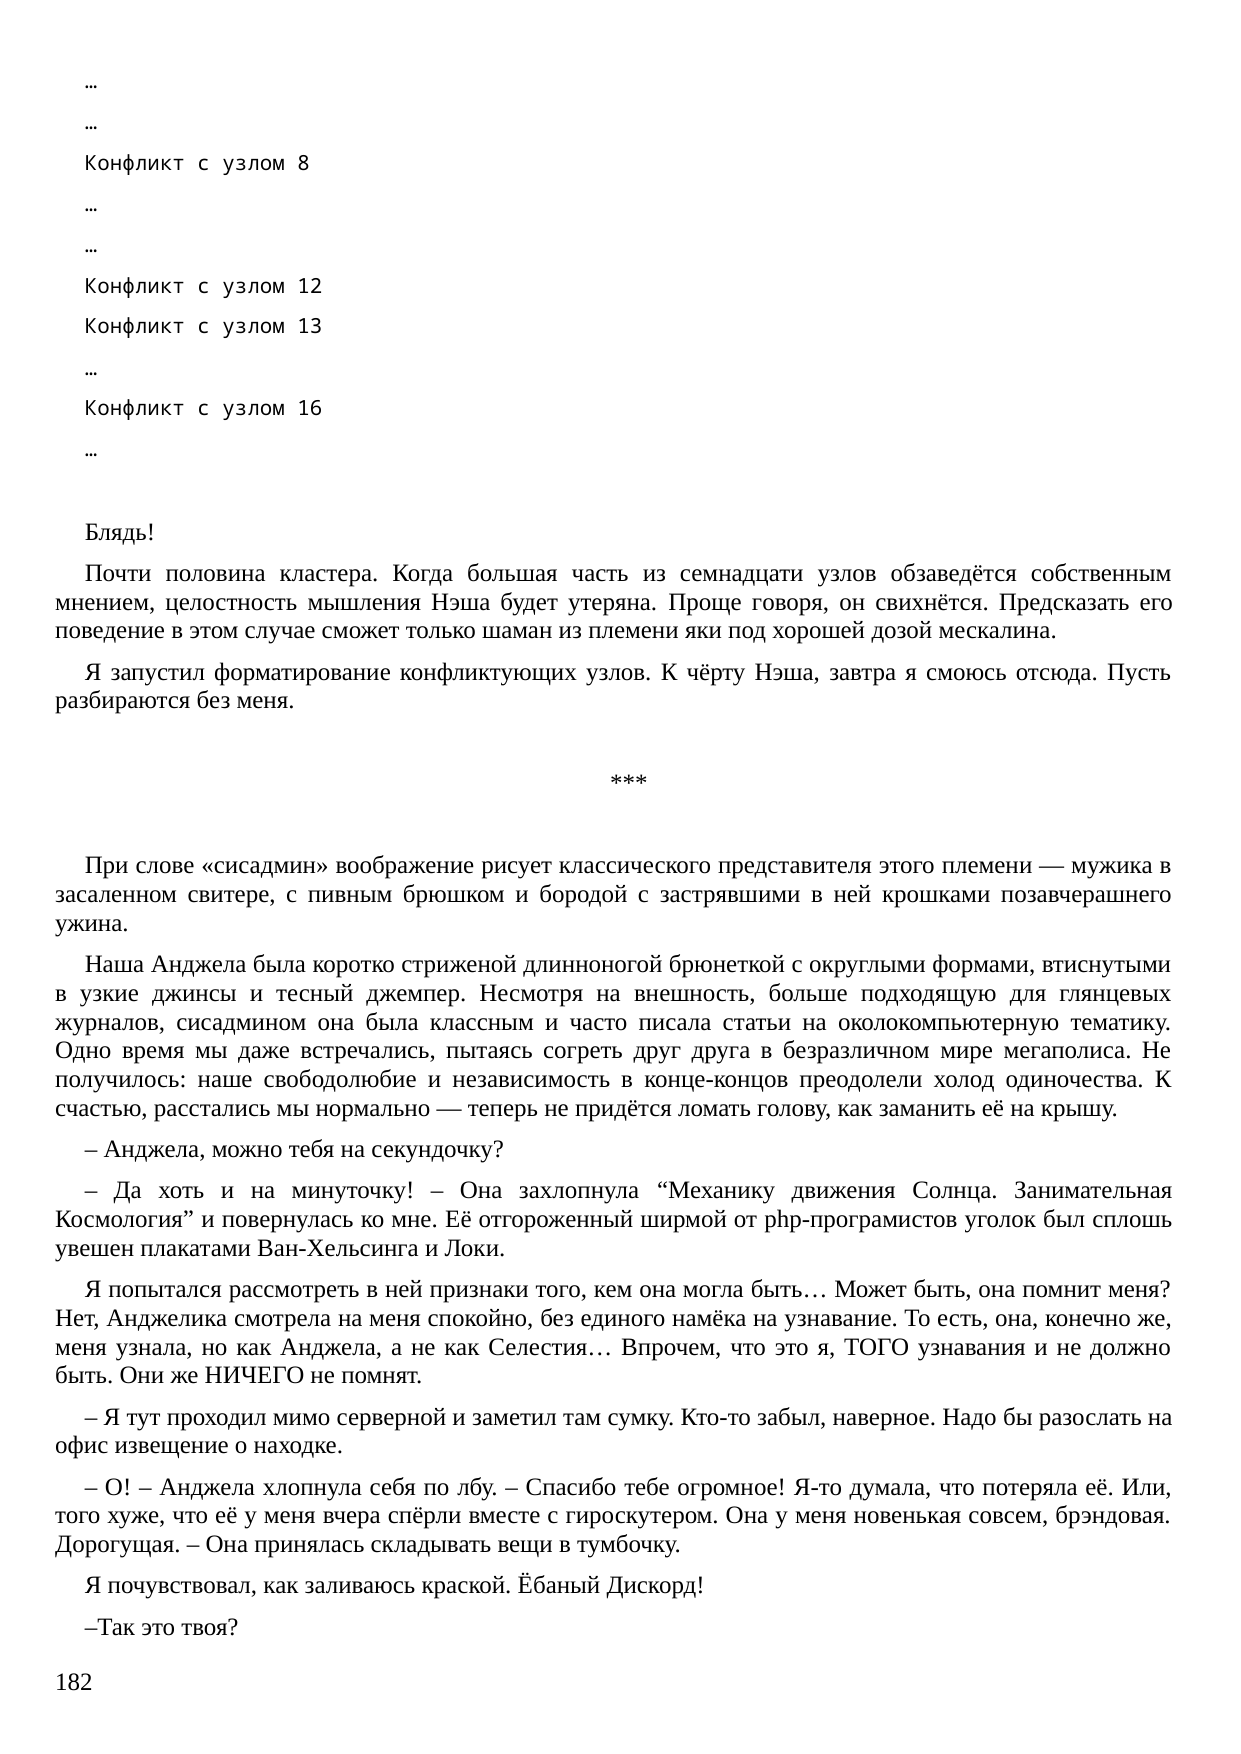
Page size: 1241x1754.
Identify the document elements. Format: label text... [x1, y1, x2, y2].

text – Да хоть и на минуточку! – Она захлопнула “Механику движения Солнца. Занимательная Космология” и повернулась ко мне. Её отгороженный ширмой от php-програмистов уголок был сплошь увешен плакатами Ван-Хельсинга и Локи. [55, 1175, 1173, 1262]
text … [55, 230, 1173, 258]
text Конфликт с узлом 12 [55, 271, 1173, 299]
text Конфликт с узлом 16 [55, 393, 1173, 422]
text Блядь! [55, 517, 1173, 545]
text Наша Анджела была коротко стриженой длинноногой брюнеткой с округлыми формами, втиснутыми в узкие джинсы и тесный джемпер. Несмотря на внешность, больше подходящую для глянцевых журналов, сисадмином она была классным и часто писала статьи на околокомпьютерную тематику. Одно время мы даже встречались, пытаясь согреть друг друга в безразличном мире мегаполиса. Не получилось: наше свободолюбие и независимость в конце-концов преодолели холод одиночества. К счастью, расстались мы нормально — теперь не придётся ломать голову, как заманить её на крышу. [55, 949, 1173, 1122]
text Конфликт с узлом 13 [55, 312, 1173, 340]
text … [55, 353, 1173, 381]
text – О! – Анджела хлопнула себя по лбу. – Спасибо тебе огромное! Я-то думала, что потеряла её. Или, того хуже, что её у меня вчера спёрли вместе с гироскутером. Она у меня новенькая совсем, брэндовая. Дорогущая. – Она принялась складывать вещи в тумбочку. [55, 1472, 1173, 1558]
text –Так это твоя? [55, 1612, 1173, 1640]
text … [55, 107, 1173, 135]
text Конфликт с узлом 8 [55, 148, 1173, 176]
text Почти половина кластера. Когда большая часть из семнадцати узлов обзаведётся собственным мнением, целостность мышления Нэша будет утеряна. Проще говоря, он свихнётся. Предсказать его поведение в этом случае сможет только шаман из племени яки под хорошей дозой мескалина. [55, 558, 1173, 644]
text Я попытался рассмотреть в ней признаки того, кем она могла быть… Может быть, она помнит меня? Нет, Анджелика смотрела на меня спокойно, без единого намёка на узнавание. То есть, она, конечно же, меня узнала, но как Анджела, а не как Селестия… Впрочем, что это я, ТОГО узнавания и не должно быть. Они же НИЧЕГО не помнят. [55, 1274, 1173, 1389]
text Я почувствовал, как заливаюсь краской. Ёбаный Дискорд! [55, 1570, 1173, 1599]
text Я запустил форматирование конфликтующих узлов. К чёрту Нэша, завтра я смоюсь отсюда. Пусть разбираются без меня. [55, 657, 1173, 714]
text … [55, 434, 1173, 463]
text – Я тут проходил мимо серверной и заметил там сумку. Кто-то забыл, наверное. Надо бы разослать на офис извещение о находке. [55, 1402, 1173, 1459]
text – Анджела, можно тебя на секундочку? [55, 1134, 1173, 1163]
text … [55, 189, 1173, 217]
text При слове «сисадмин» воображение рисует классического представителя этого племени — мужика в засаленном свитере, с пивным брюшком и бородой с застрявшими в ней крошками позавчерашнего ужина. [55, 850, 1173, 937]
text … [55, 66, 1173, 94]
text *** [55, 768, 1173, 797]
